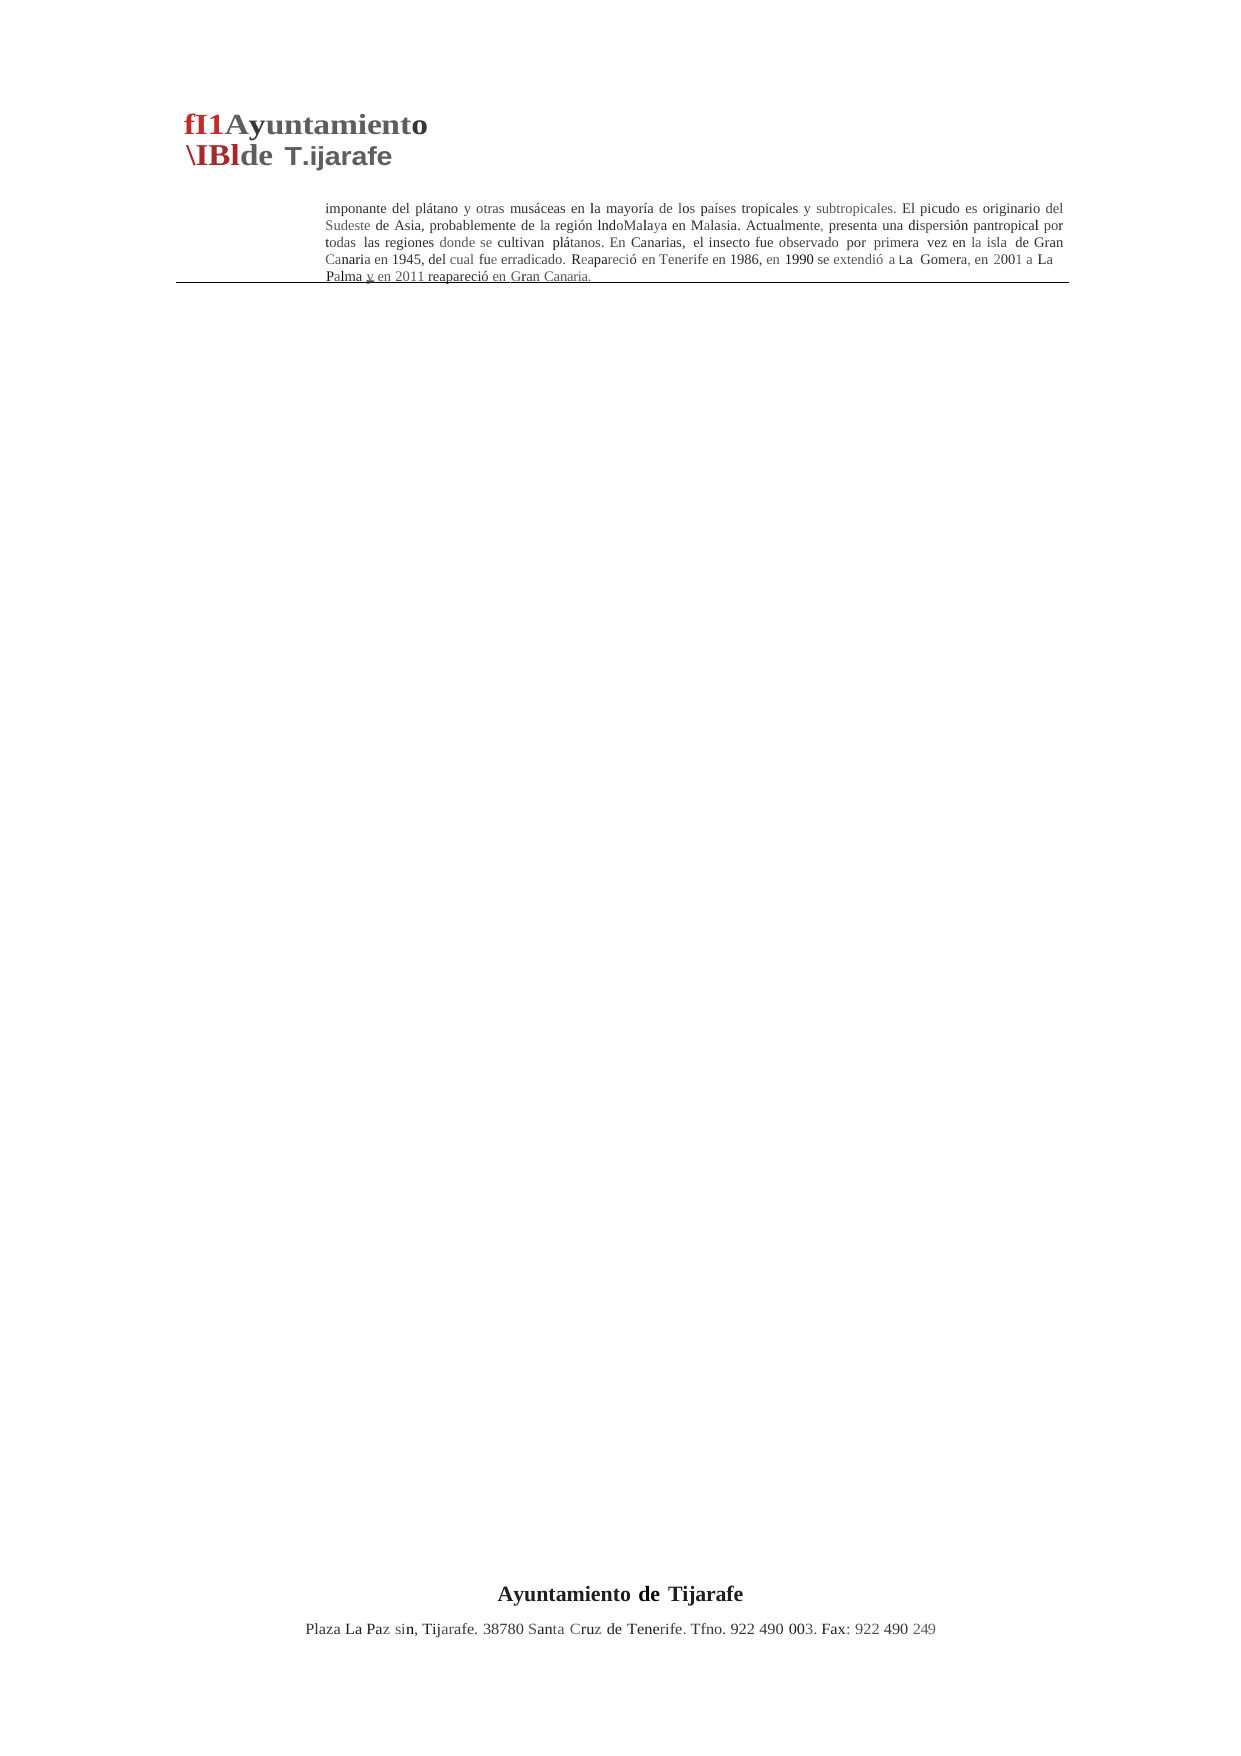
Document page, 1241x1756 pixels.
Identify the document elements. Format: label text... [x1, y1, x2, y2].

text imponante del plátano y otras musáceas en la mayoría de los países tropicales y subtropicales. El picudo es originario del Sudeste de Asia, probablemente de la región lndoMalaya en Malasia. Actualmente, presenta una dispersión pantropical por todas las regiones donde se cultivan plátanos. En Canarias, el insecto fue observado por primera vez en la isla de Gran Canaria en 1945, del cual fue erradicado. Reapareció en Tenerife en 1986, en 1990 se extendió a La Gomera, en 2001 a La [325, 200, 1064, 267]
text Palma y en 2011 reapareció en Gran Canaria. [176, 268, 1203, 284]
